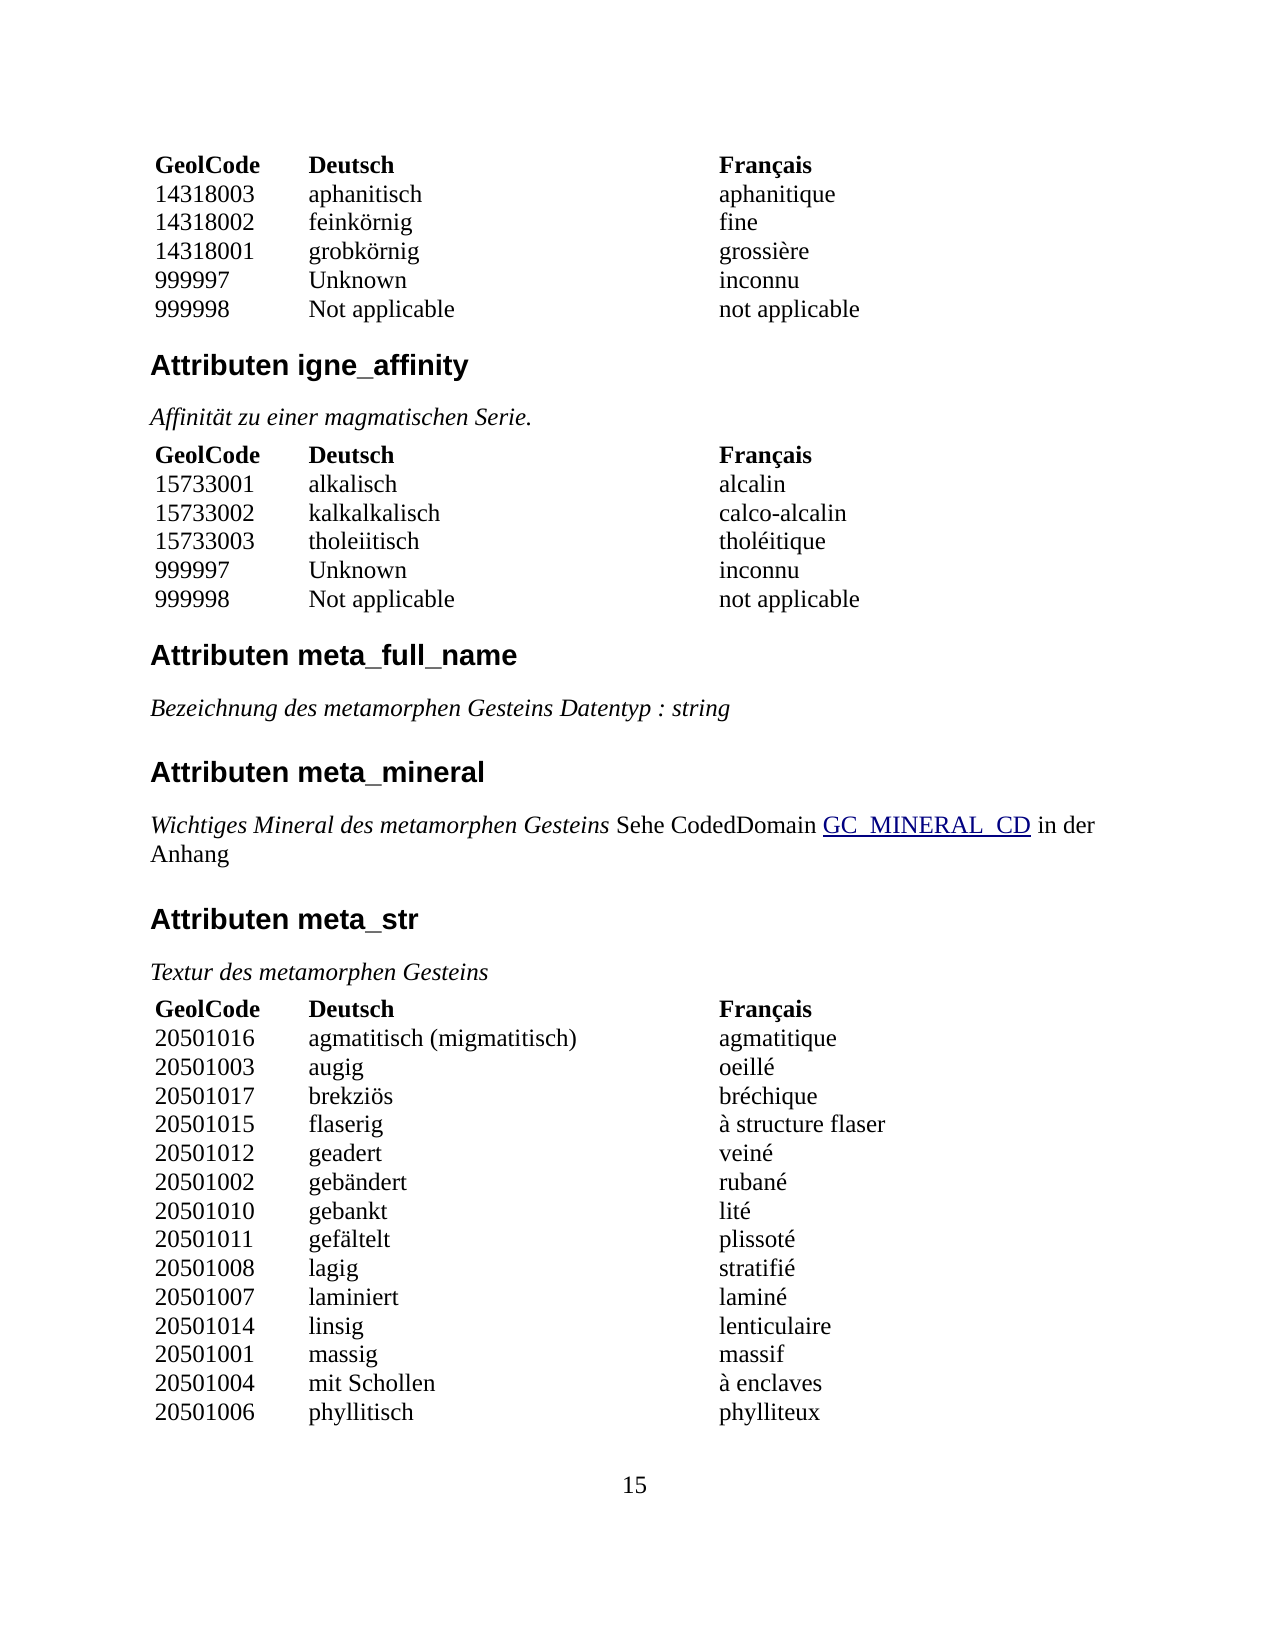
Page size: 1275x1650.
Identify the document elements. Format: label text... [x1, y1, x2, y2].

table_cell Unknown [304, 555, 714, 584]
table_cell phylliteux [714, 1397, 1125, 1426]
table_cell brekziös [304, 1081, 714, 1109]
table_cell grossière [714, 236, 1125, 265]
table_cell 20501008 [150, 1253, 304, 1282]
table_cell 15733001 [150, 469, 304, 498]
table_header GeolCode [150, 440, 304, 469]
table_cell aphanitique [714, 179, 1125, 207]
table_cell à structure flaser [714, 1110, 1125, 1138]
text Bezeichnung des metamorphen Gesteins Datentyp : string [150, 693, 1125, 721]
text Textur des metamorphen Gesteins [150, 957, 1125, 986]
table_cell oeillé [714, 1052, 1125, 1081]
table_cell 15733003 [150, 526, 304, 555]
table_cell flaserig [304, 1110, 714, 1138]
table_cell bréchique [714, 1081, 1125, 1109]
table_cell tholeiitisch [304, 526, 714, 555]
table_cell 20501007 [150, 1282, 304, 1311]
table_cell Not applicable [304, 584, 714, 613]
table_header GeolCode [150, 995, 304, 1023]
text Wichtiges Mineral des metamorphen Gesteins Sehe CodedDomain GC_MINERAL_CD in der Anhang [150, 810, 1125, 868]
table_cell 14318002 [150, 208, 304, 236]
table_cell 20501006 [150, 1397, 304, 1426]
table_cell lité [714, 1196, 1125, 1224]
table_cell 20501002 [150, 1167, 304, 1196]
table_header Deutsch [304, 995, 714, 1023]
table_cell 14318001 [150, 236, 304, 265]
subtitle Attributen meta_str [150, 902, 1125, 935]
table_cell not applicable [714, 584, 1125, 613]
table_cell augig [304, 1052, 714, 1081]
table_cell mit Schollen [304, 1368, 714, 1397]
table_cell alkalisch [304, 469, 714, 498]
table_cell 999998 [150, 294, 304, 322]
table_cell agmatitique [714, 1023, 1125, 1052]
table_cell 20501014 [150, 1311, 304, 1339]
table_cell rubané [714, 1167, 1125, 1196]
table_cell 999997 [150, 265, 304, 294]
table_cell geadert [304, 1138, 714, 1167]
table_cell Not applicable [304, 294, 714, 322]
table_cell agmatitisch (migmatitisch) [304, 1023, 714, 1052]
table_cell calco-alcalin [714, 498, 1125, 526]
table_cell 20501003 [150, 1052, 304, 1081]
table_cell lenticulaire [714, 1311, 1125, 1339]
table_header Deutsch [304, 150, 714, 179]
table_cell gefältelt [304, 1225, 714, 1253]
table_cell grobkörnig [304, 236, 714, 265]
table_header Deutsch [304, 440, 714, 469]
table_cell massif [714, 1340, 1125, 1368]
table_cell not applicable [714, 294, 1125, 322]
table_cell tholéitique [714, 526, 1125, 555]
table_cell Unknown [304, 265, 714, 294]
table_header GeolCode [150, 150, 304, 179]
table_cell fine [714, 208, 1125, 236]
table_cell plissoté [714, 1225, 1125, 1253]
table_cell 20501010 [150, 1196, 304, 1224]
table_cell 15733002 [150, 498, 304, 526]
table_cell 20501001 [150, 1340, 304, 1368]
table_cell laminé [714, 1282, 1125, 1311]
table_cell laminiert [304, 1282, 714, 1311]
table_cell linsig [304, 1311, 714, 1339]
table_cell 20501004 [150, 1368, 304, 1397]
table_cell alcalin [714, 469, 1125, 498]
table_cell lagig [304, 1253, 714, 1282]
table_cell inconnu [714, 555, 1125, 584]
table_header Français [714, 995, 1125, 1023]
table_cell kalkalkalisch [304, 498, 714, 526]
table_cell stratifié [714, 1253, 1125, 1282]
table_cell 20501016 [150, 1023, 304, 1052]
table_cell feinkörnig [304, 208, 714, 236]
table_cell 20501011 [150, 1225, 304, 1253]
table_cell veiné [714, 1138, 1125, 1167]
table_cell 999997 [150, 555, 304, 584]
subtitle Attributen igne_affinity [150, 347, 1125, 381]
table_cell massig [304, 1340, 714, 1368]
table_header Français [714, 440, 1125, 469]
table_cell gebändert [304, 1167, 714, 1196]
table_cell inconnu [714, 265, 1125, 294]
table_cell 20501012 [150, 1138, 304, 1167]
table_cell 20501015 [150, 1110, 304, 1138]
table_cell 14318003 [150, 179, 304, 207]
subtitle Attributen meta_full_name [150, 638, 1125, 671]
table_cell aphanitisch [304, 179, 714, 207]
text Affinität zu einer magmatischen Serie. [150, 402, 1125, 431]
table_cell à enclaves [714, 1368, 1125, 1397]
table_cell gebankt [304, 1196, 714, 1224]
table_header Français [714, 150, 1125, 179]
table_cell phyllitisch [304, 1397, 714, 1426]
subtitle Attributen meta_mineral [150, 755, 1125, 789]
table_cell 20501017 [150, 1081, 304, 1109]
table_cell 999998 [150, 584, 304, 613]
